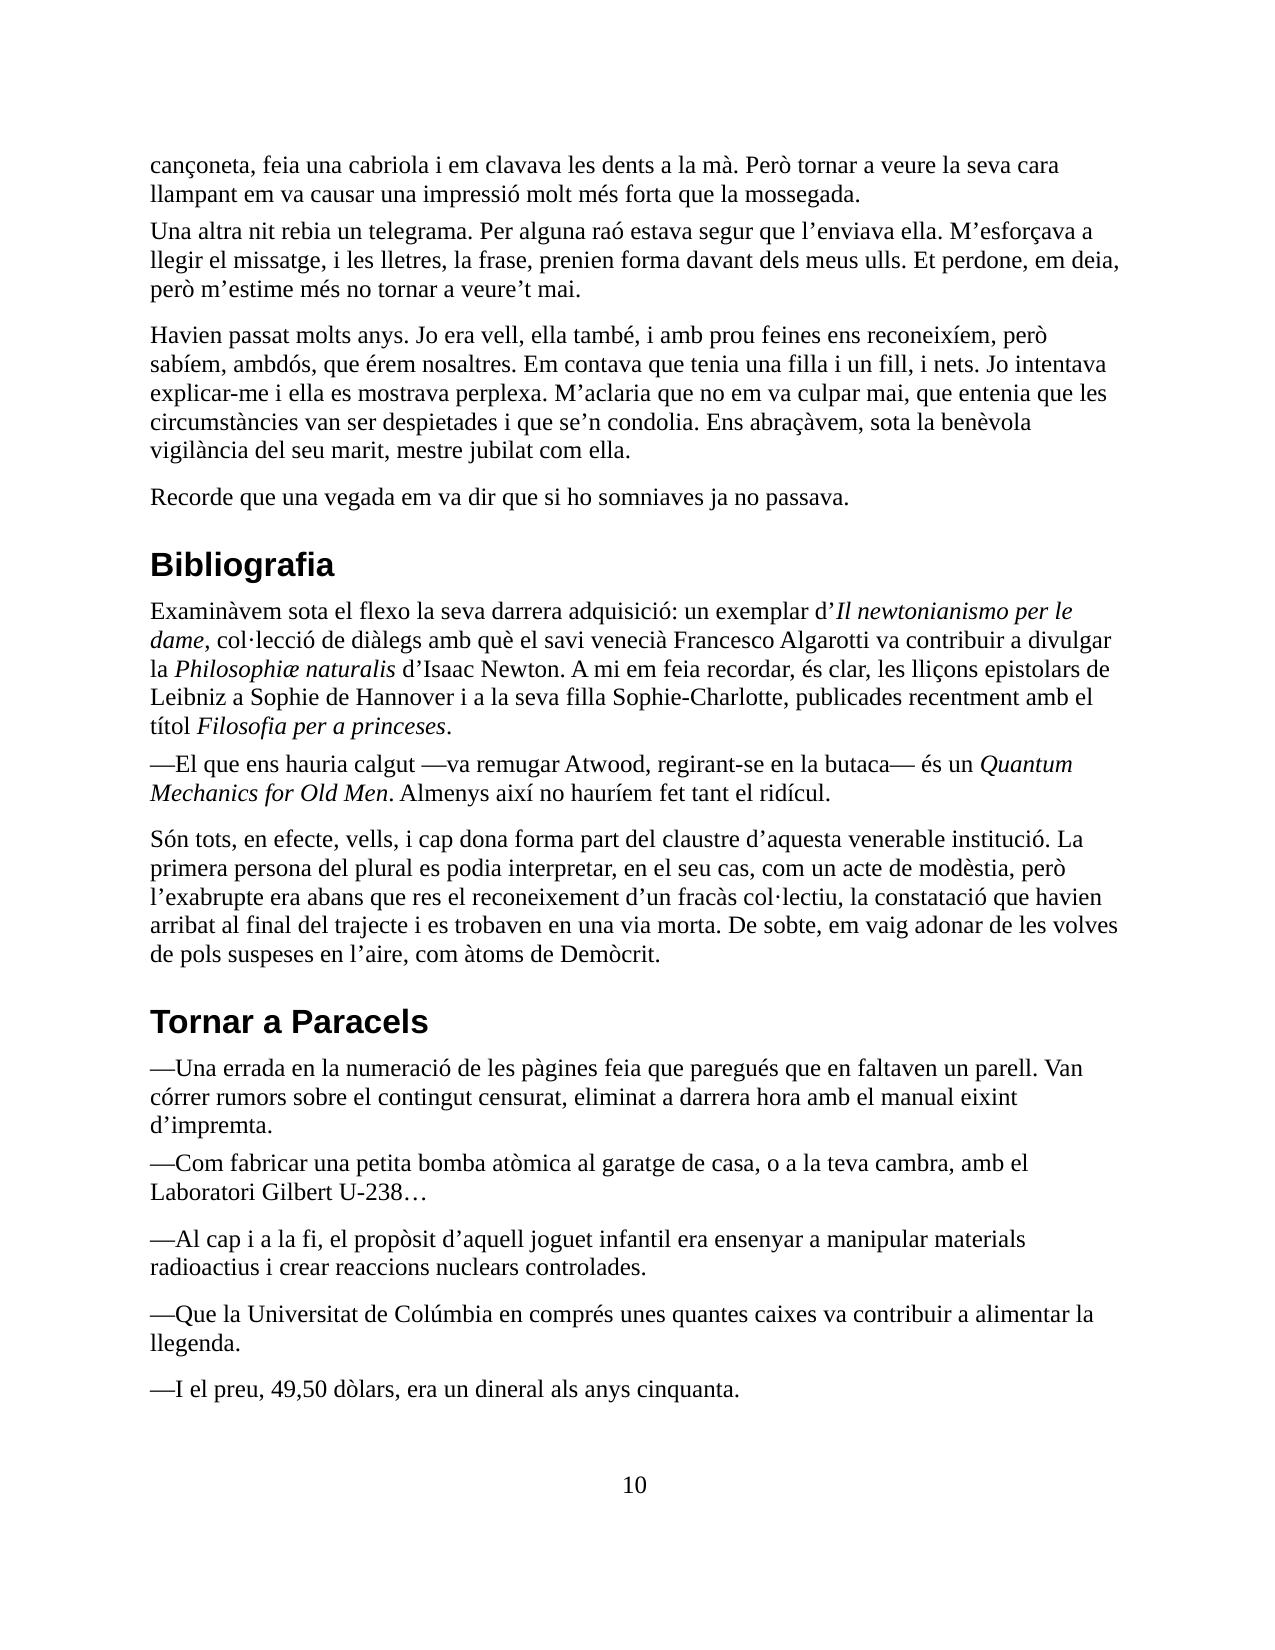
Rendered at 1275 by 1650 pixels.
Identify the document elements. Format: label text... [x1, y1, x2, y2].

text —El que ens hauria calgut —va remugar Atwood, regirant-se en la butaca— és un Quantum Mechanics for Old Men. Almenys així no hauríem fet tant el ridícul. [150, 749, 1125, 806]
text Recorde que una vegada em va dir que si ho somniaves ja no passava. [150, 482, 1125, 511]
text —Que la Universitat de Colúmbia en comprés unes quantes caixes va contribuir a alimentar la llegenda. [150, 1299, 1125, 1357]
text Són tots, en efecte, vells, i cap dona forma part del claustre d’aquesta venerable institució. La primera persona del plural es podia interpretar, en el seu cas, com un acte de modèstia, però l’exabrupte era abans que res el reconeixement d’un fracàs col·lectiu, la constatació que havien arribat al final del trajecte i es trobaven en una via morta. De sobte, em vaig adonar de les volves de pols suspeses en l’aire, com àtoms de Demòcrit. [150, 824, 1125, 968]
text cançoneta, feia una cabriola i em clavava les dents a la mà. Però tornar a veure la seva cara llampant em va causar una impressió molt més forta que la mossegada. [150, 150, 1125, 207]
subtitle Bibliografia [150, 545, 1125, 584]
text Examinàvem sota el flexo la seva darrera adquisició: un exemplar d’Il newtonianismo per le dame, col·lecció de diàlegs amb què el savi venecià Francesco Algarotti va contribuir a divulgar la Philosophiæ naturalis d’Isaac Newton. A mi em feia recordar, és clar, les lliçons epistolars de Leibniz a Sophie de Hannover i a la seva filla Sophie-Charlotte, publicades recentment amb el títol Filosofia per a princeses. [150, 596, 1125, 740]
text Havien passat molts anys. Jo era vell, ella també, i amb prou feines ens reconeixíem, però sabíem, ambdós, que érem nosaltres. Em contava que tenia una filla i un fill, i nets. Jo intentava explicar-me i ella es mostrava perplexa. M’aclaria que no em va culpar mai, que entenia que les circumstàncies van ser despietades i que se’n condolia. Ens abraçàvem, sota la benèvola vigilància del seu marit, mestre jubilat com ella. [150, 321, 1125, 464]
text —Com fabricar una petita bomba atòmica al garatge de casa, o a la teva cambra, amb el Laboratori Gilbert U-238… [150, 1148, 1125, 1206]
subtitle Tornar a Paracels [150, 1002, 1125, 1041]
text —I el preu, 49,50 dòlars, era un dineral als anys cinquanta. [150, 1374, 1125, 1403]
text —Al cap i a la fi, el propòsit d’aquell joguet infantil era ensenyar a manipular materials radioactius i crear reaccions nuclears controlades. [150, 1224, 1125, 1281]
text —Una errada en la numeració de les pàgines feia que paregués que en faltaven un parell. Van córrer rumors sobre el contingut censurat, eliminat a darrera hora amb el manual eixint d’impremta. [150, 1053, 1125, 1139]
text Una altra nit rebia un telegrama. Per alguna raó estava segur que l’enviava ella. M’esforçava a llegir el missatge, i les lletres, la frase, prenien forma davant dels meus ulls. Et perdone, em deia, però m’estime més no tornar a veure’t mai. [150, 216, 1125, 303]
